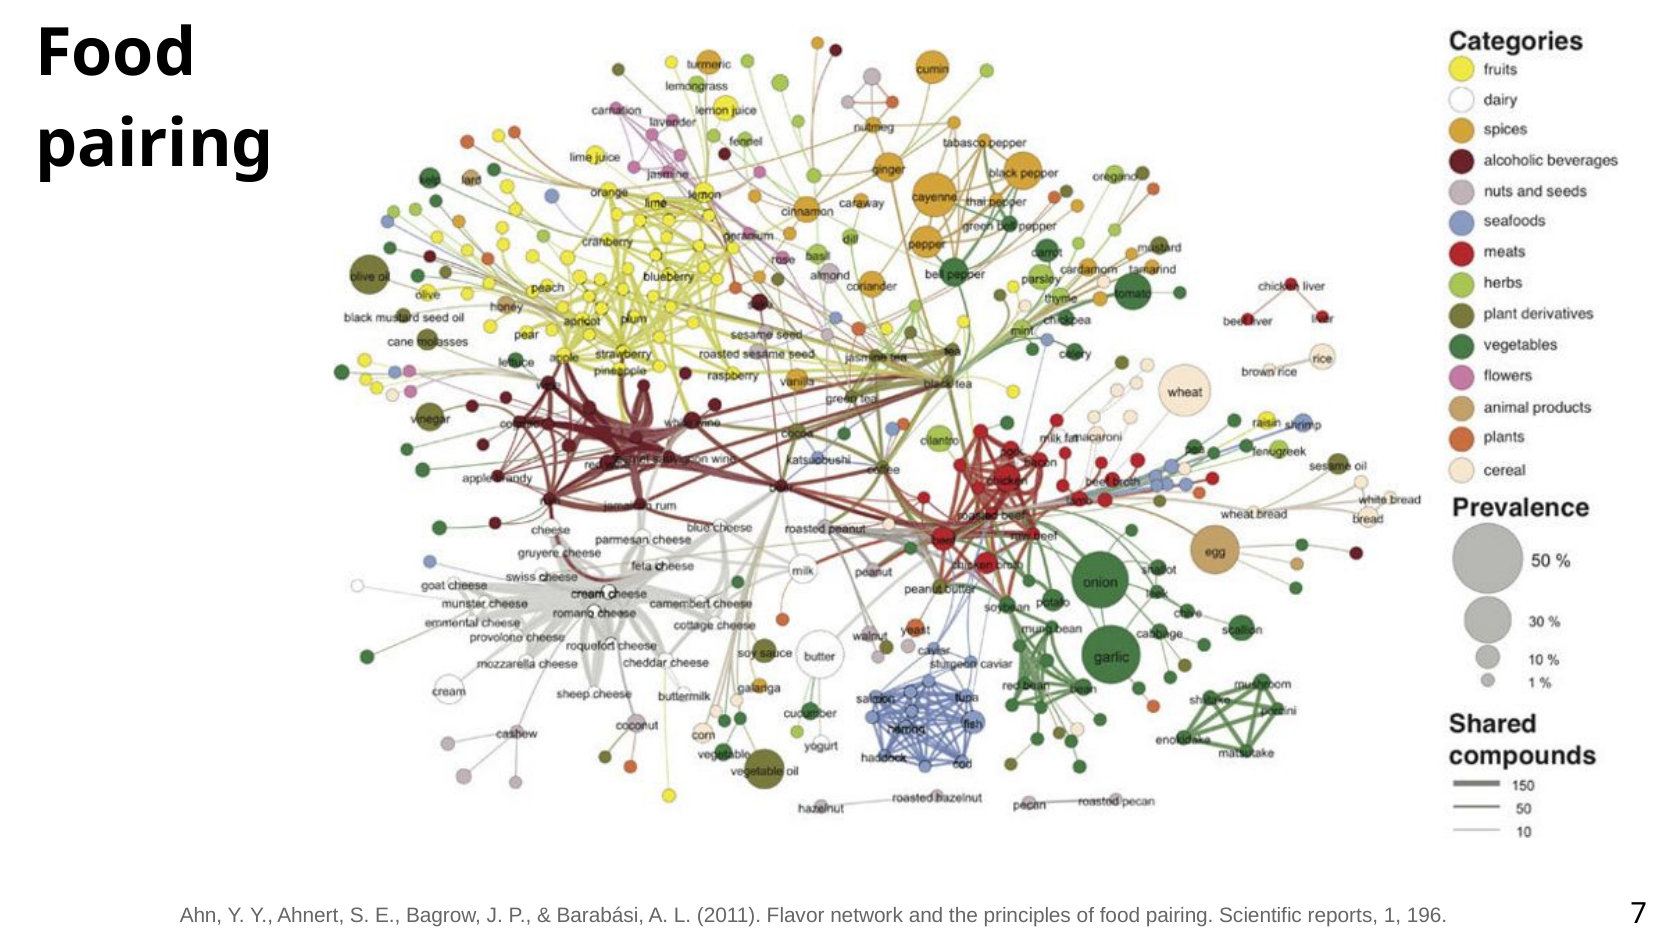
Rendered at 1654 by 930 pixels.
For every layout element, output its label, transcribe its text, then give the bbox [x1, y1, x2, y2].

text_box Ahn, Y. Y., Ahnert, S. E., Bagrow, J. P., & Barabási, A. L. (2011). Flavor network and the principles of food pairing. Scientific reports, 1, 196. [165, 895, 1463, 930]
picture [333, 27, 1619, 838]
title Food pairing [34, 19, 438, 170]
